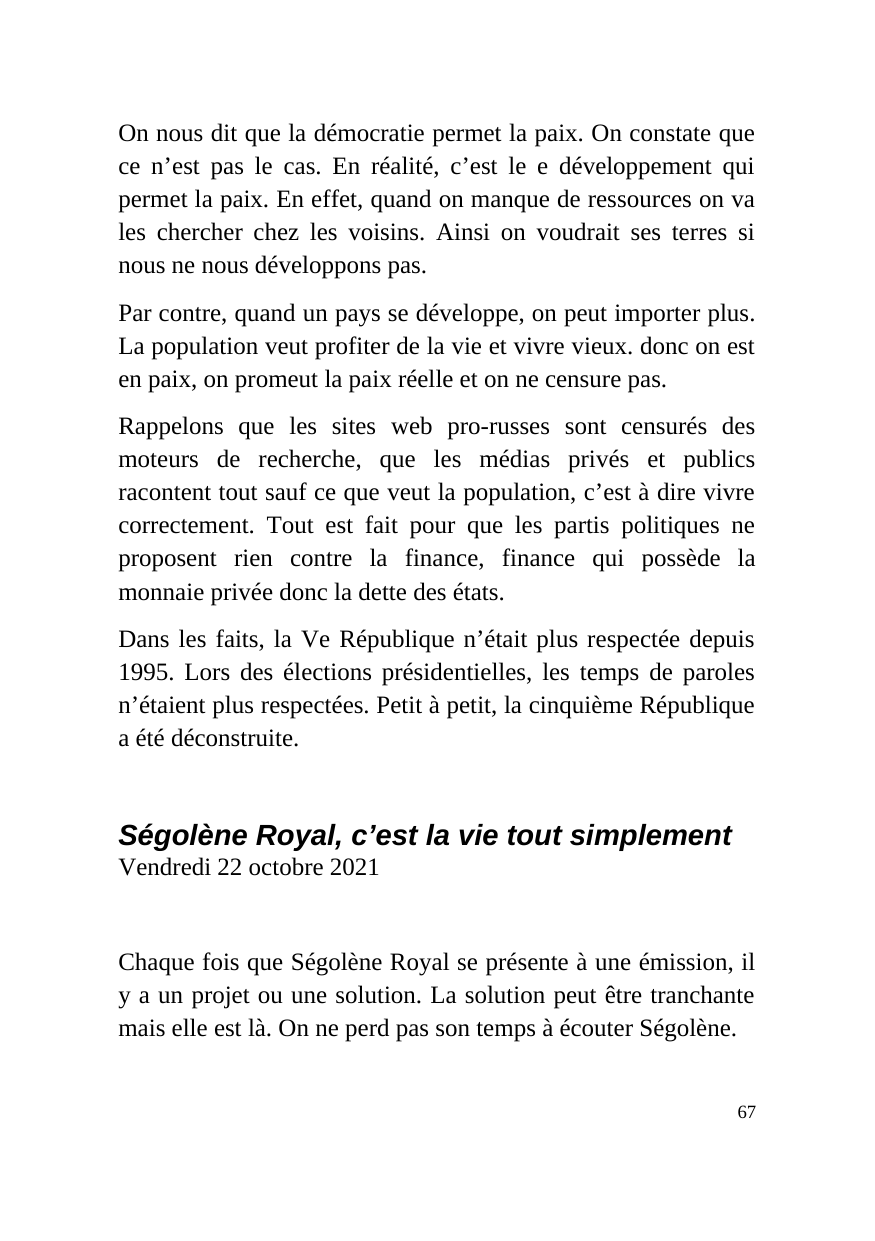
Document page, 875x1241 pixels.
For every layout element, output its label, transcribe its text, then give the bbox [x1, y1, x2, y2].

text Par contre, quand un pays se développe, on peut importer plus. La population veut profiter de la vie et vivre vieux. donc on est en paix, on promeut la paix réelle et on ne censure pas. [118, 298, 756, 393]
subtitle Ségolène Royal, c’est la vie tout simplement [118, 818, 756, 852]
text On nous dit que la démocratie permet la paix. On constate que ce n’est pas le cas. En réalité, c’est le e développement qui permet la paix. En effet, quand on manque de ressources on va les chercher chez les voisins. Ainsi on voudrait ses terres si nous ne nous développons pas. [118, 118, 756, 279]
text Rappelons que les sites web pro-russes sont censurés des moteurs de recherche, que les médias privés et publics racontent tout sauf ce que veut la population, c’est à dire vivre correctement. Tout est fait pour que les partis politiques ne proposent rien contre la finance, finance qui possède la monnaie privée donc la dette des états. [118, 411, 756, 605]
text Chaque fois que Ségolène Royal se présente à une émission, il y a un projet ou une solution. La solution peut être tranchante mais elle est là. On ne perd pas son temps à écouter Ségolène. [118, 947, 756, 1042]
text Vendredi 22 octobre 2021 [118, 852, 756, 881]
text Dans les faits, la Ve République n’était plus respectée depuis 1995. Lors des élections présidentielles, les temps de paroles n’étaient plus respectées. Petit à petit, la cinquième République a été déconstruite. [118, 624, 756, 752]
